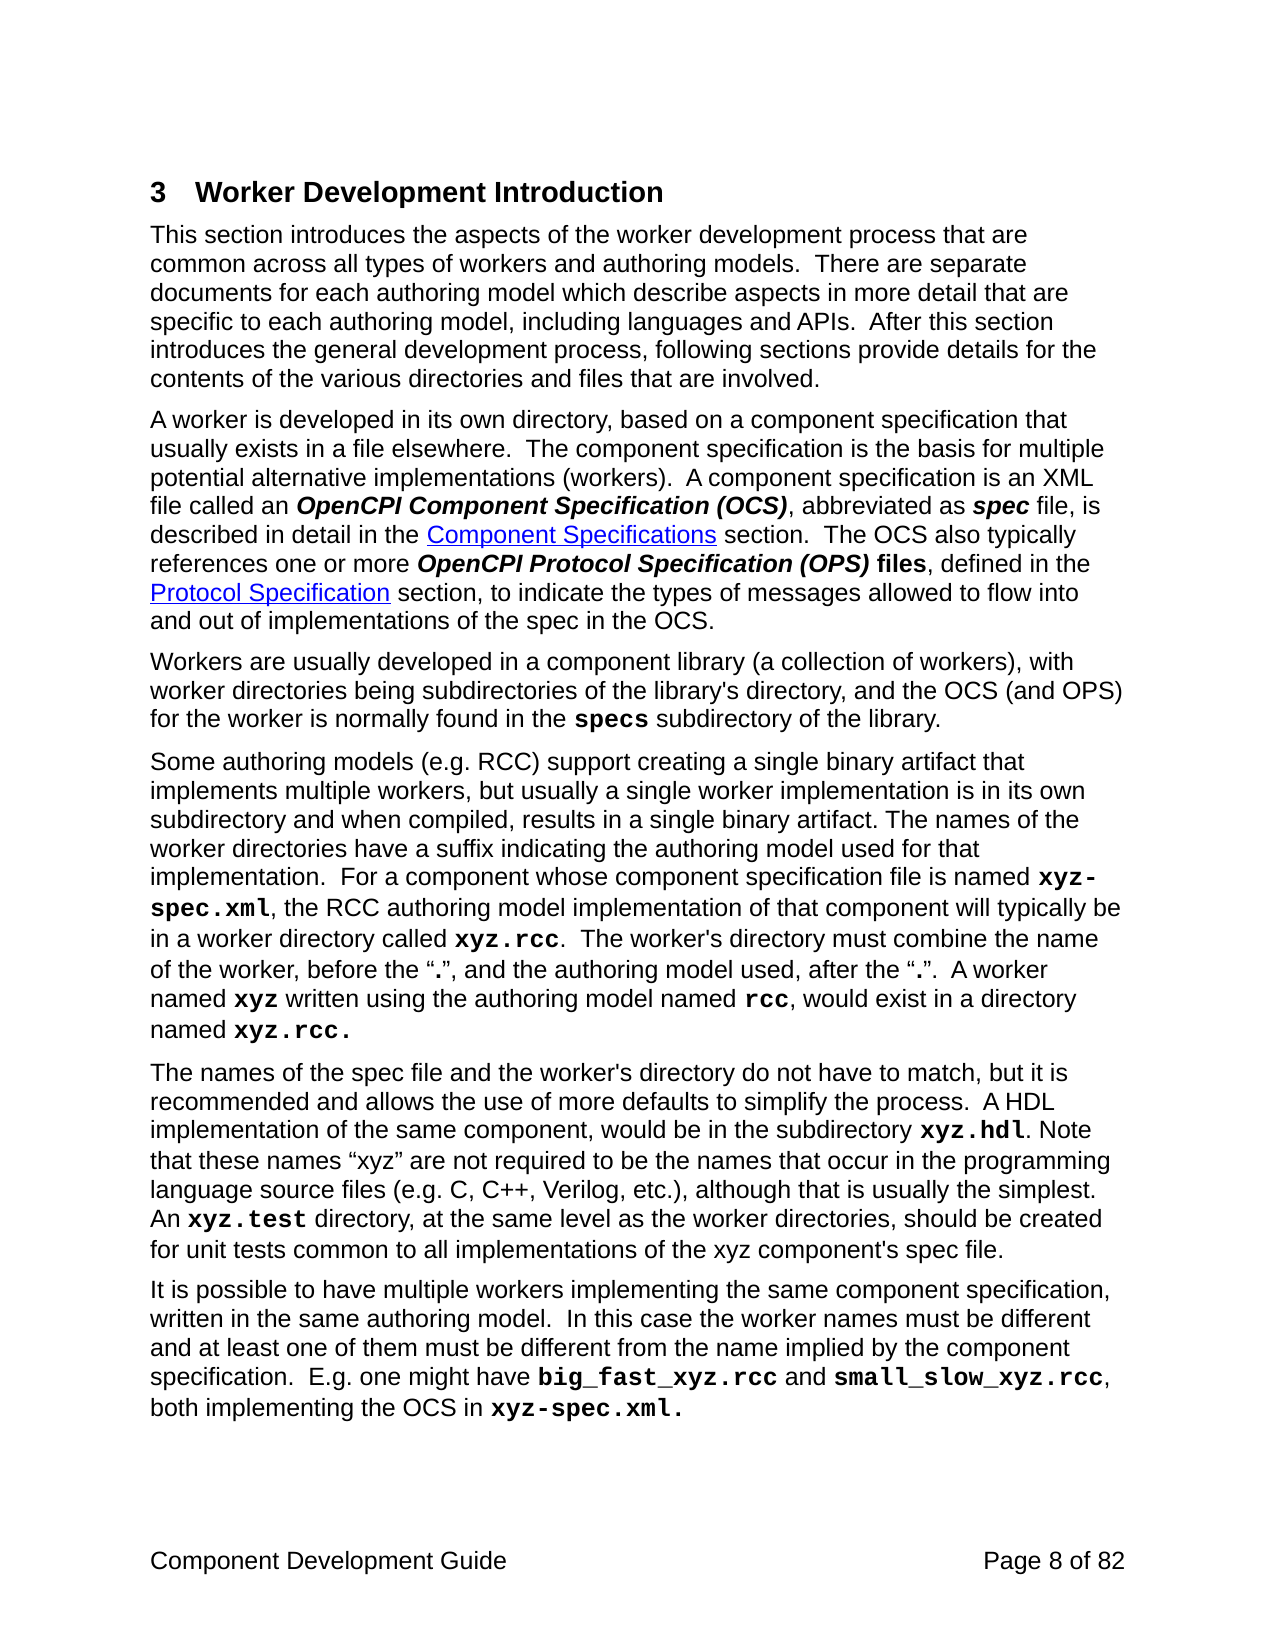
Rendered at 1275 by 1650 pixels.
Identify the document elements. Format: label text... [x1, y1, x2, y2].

subtitle Worker Development Introduction [150, 175, 1125, 208]
text This section introduces the aspects of the worker development process that are common across all types of workers and authoring models. There are separate documents for each authoring model which describe aspects in more detail that are specific to each authoring model, including languages and APIs. After this section introduces the general development process, following sections provide details for the contents of the various directories and files that are involved. [150, 221, 1125, 393]
text It is possible to have multiple workers implementing the same component specification, written in the same authoring model. In this case the worker names must be different and at least one of them must be different from the name implied by the component specification. E.g. one might have big_fast_xyz.rcc and small_slow_xyz.rcc, both implementing the OCS in xyz-spec.xml. [150, 1275, 1125, 1423]
text Workers are usually developed in a component library (a collection of workers), with worker directories being subdirectories of the library's directory, and the OCS (and OPS) for the worker is normally found in the specs subdirectory of the library. [150, 647, 1125, 735]
text A worker is developed in its own directory, based on a component specification that usually exists in a file elsewhere. The component specification is the basis for multiple potential alternative implementations (workers). A component specification is an XML file called an OpenCPI Component Specification (OCS), abbreviated as spec file, is described in detail in the Component Specifications section. The OCS also typically references one or more OpenCPI Protocol Specification (OPS) files, defined in the Protocol Specification section, to indicate the types of messages allowed to flow into and out of implementations of the spec in the OCS. [150, 405, 1125, 635]
text The names of the spec file and the worker's directory do not have to match, but it is recommended and allows the use of more defaults to simplify the process. A HDL implementation of the same component, would be in the subdirectory xyz.hdl. Note that these names “xyz” are not required to be the names that occur in the programming language source files (e.g. C, C++, Verilog, etc.), although that is usually the simplest. An xyz.test directory, at the same level as the worker directories, should be created for unit tests common to all implementations of the xyz component's spec file. [150, 1058, 1125, 1263]
text Some authoring models (e.g. RCC) support creating a single binary artifact that implements multiple workers, but usually a single worker implementation is in its own subdirectory and when compiled, results in a single binary artifact. The names of the worker directories have a suffix indicating the authoring model used for that implementation. For a component whose component specification file is named xyz-spec.xml, the RCC authoring model implementation of that component will typically be in a worker directory called xyz.rcc. The worker's directory must combine the name of the worker, before the “.”, and the authoring model used, after the “.”. A worker named xyz written using the authoring model named rcc, would exist in a directory named xyz.rcc. [150, 747, 1125, 1046]
